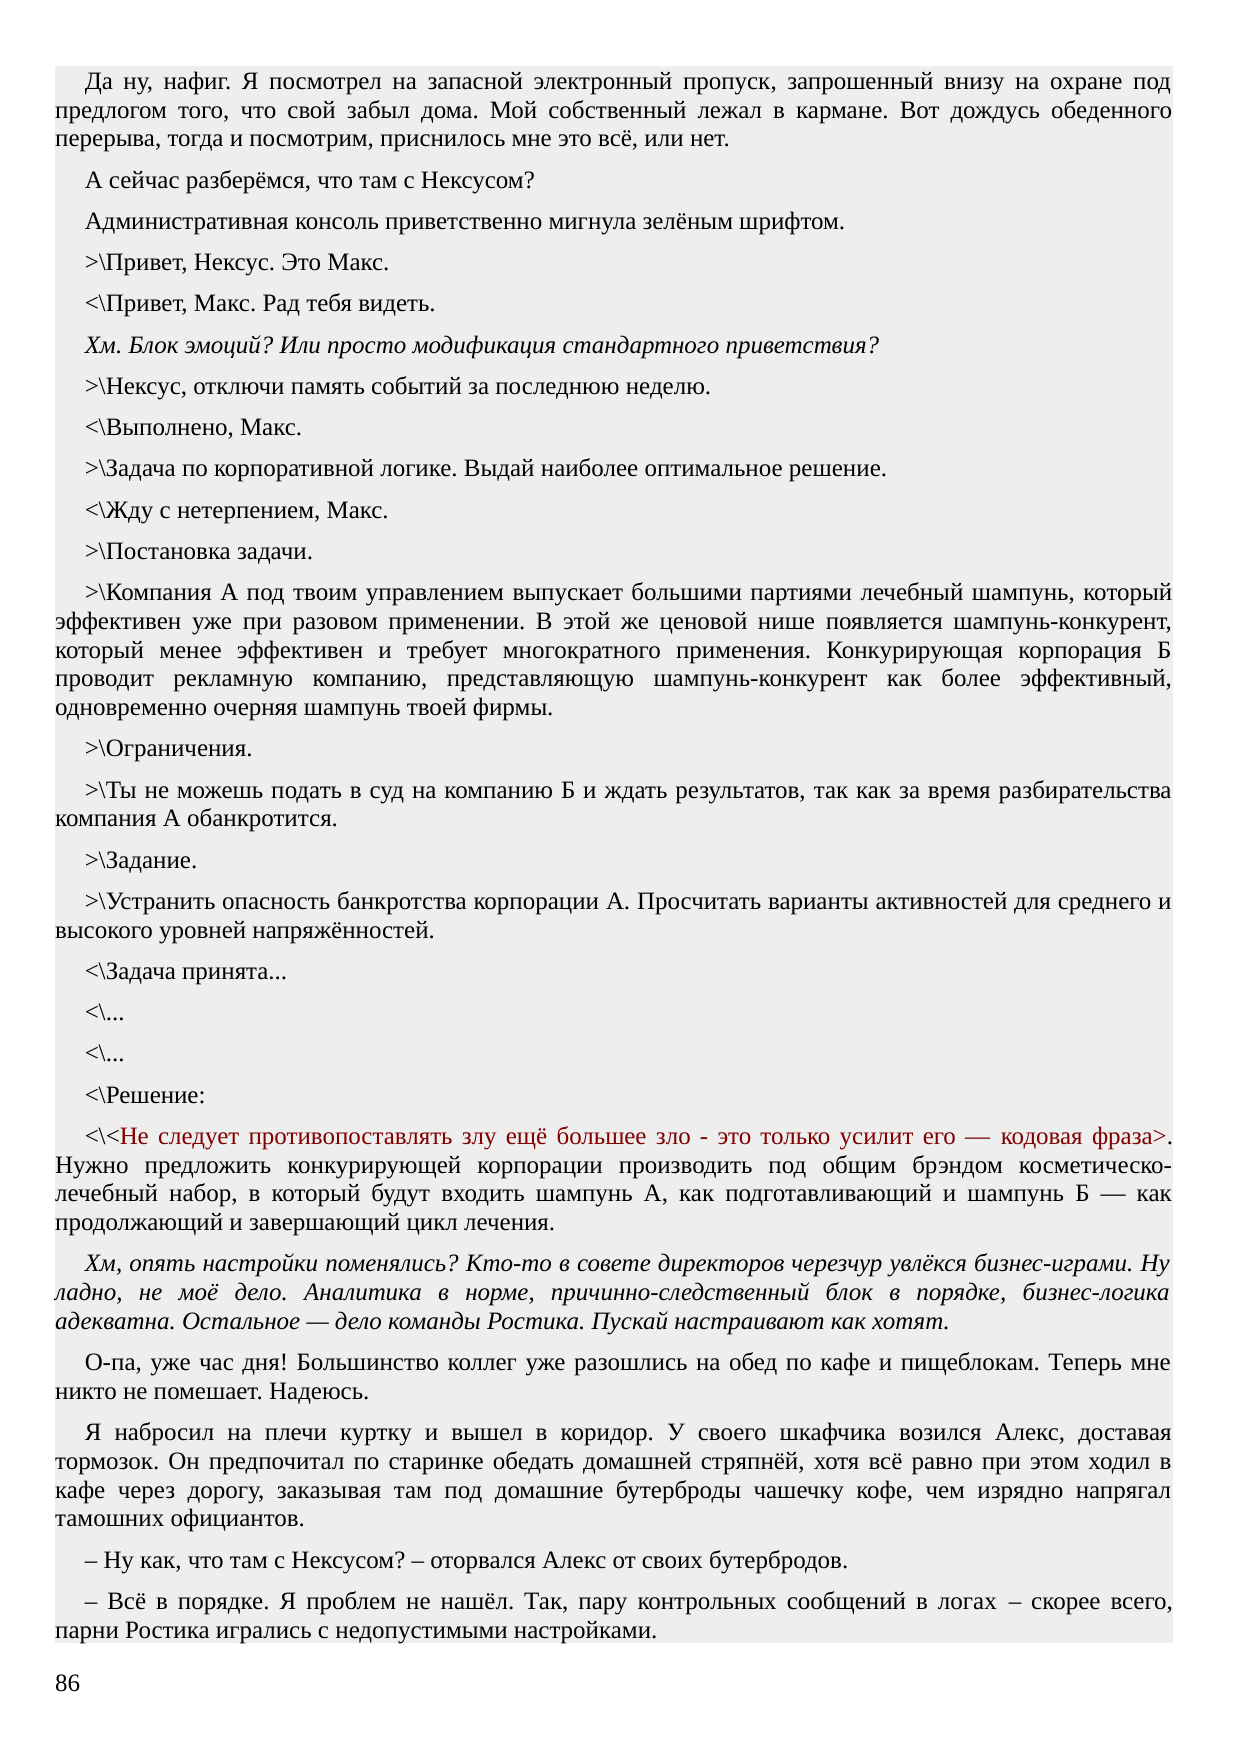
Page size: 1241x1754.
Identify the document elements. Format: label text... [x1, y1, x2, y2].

text >\Нексус, отключи память событий за последнюю неделю. [55, 371, 1173, 400]
text <\... [55, 1038, 1173, 1067]
text <\Выполнено, Макс. [55, 412, 1173, 441]
text >\Привет, Нексус. Это Макс. [55, 247, 1173, 276]
text <\Жду с нетерпением, Макс. [55, 495, 1173, 523]
text <\Решение: [55, 1080, 1173, 1108]
text <\Привет, Макс. Рад тебя видеть. [55, 288, 1173, 317]
text >\Ограничения. [55, 733, 1173, 762]
text <\<Не следует противопоставлять злу ещё большее зло - это только усилит его — кодовая фраза>. Нужно предложить конкурирующей корпорации производить под общим брэндом косметическо-лечебный набор, в который будут входить шампунь А, как подготавливающий и шампунь Б — как продолжающий и завершающий цикл лечения. [55, 1121, 1173, 1236]
text – Всё в порядке. Я проблем не нашёл. Так, пару контрольных сообщений в логах – скорее всего, парни Ростика игрались с недопустимыми настройками. [55, 1586, 1173, 1643]
text Административная консоль приветственно мигнула зелёным шрифтом. [55, 206, 1173, 235]
text Хм. Блок эмоций? Или просто модификация стандартного приветствия? [55, 330, 1173, 358]
text <\... [55, 997, 1173, 1026]
text Я набросил на плечи куртку и вышел в коридор. У своего шкафчика возился Алекс, доставая тормозок. Он предпочитал по старинке обедать домашней стряпнёй, хотя всё равно при этом ходил в кафе через дорогу, заказывая там под домашние бутерброды чашечку кофе, чем изрядно напрягал тамошних официантов. [55, 1417, 1173, 1532]
text <\Задача принята... [55, 956, 1173, 985]
text Да ну, нафиг. Я посмотрел на запасной электронный пропуск, запрошенный внизу на охране под предлогом того, что свой забыл дома. Мой собственный лежал в кармане. Вот дождусь обеденного перерыва, тогда и посмотрим, приснилось мне это всё, или нет. [55, 66, 1173, 152]
text >\Компания А под твоим управлением выпускает большими партиями лечебный шампунь, который эффективен уже при разовом применении. В этой же ценовой нише появляется шампунь-конкурент, который менее эффективен и требует многократного применения. Конкурирующая корпорация Б проводит рекламную компанию, представляющую шампунь-конкурент как более эффективный, одновременно очерняя шампунь твоей фирмы. [55, 577, 1173, 721]
text А сейчас разберёмся, что там с Нексусом? [55, 165, 1173, 193]
text – Ну как, что там с Нексусом? – оторвался Алекс от своих бутербродов. [55, 1545, 1173, 1573]
text О-па, уже час дня! Большинство коллег уже разошлись на обед по кафе и пищеблокам. Теперь мне никто не помешает. Надеюсь. [55, 1347, 1173, 1405]
text >\Задача по корпоративной логике. Выдай наиболее оптимальное решение. [55, 453, 1173, 482]
text >\Ты не можешь подать в суд на компанию Б и ждать результатов, так как за время разбирательства компания А обанкротится. [55, 775, 1173, 832]
text >\Задание. [55, 845, 1173, 873]
text >\Постановка задачи. [55, 536, 1173, 565]
text >\Устранить опасность банкротства корпорации А. Просчитать варианты активностей для среднего и высокого уровней напряжённостей. [55, 886, 1173, 943]
text Хм, опять настройки поменялись? Кто-то в совете директоров черезчур увлёкся бизнес-играми. Ну ладно, не моё дело. Аналитика в норме, причинно-следственный блок в порядке, бизнес-логика адекватна. Остальное — дело команды Ростика. Пускай настраивают как хотят. [55, 1248, 1173, 1335]
